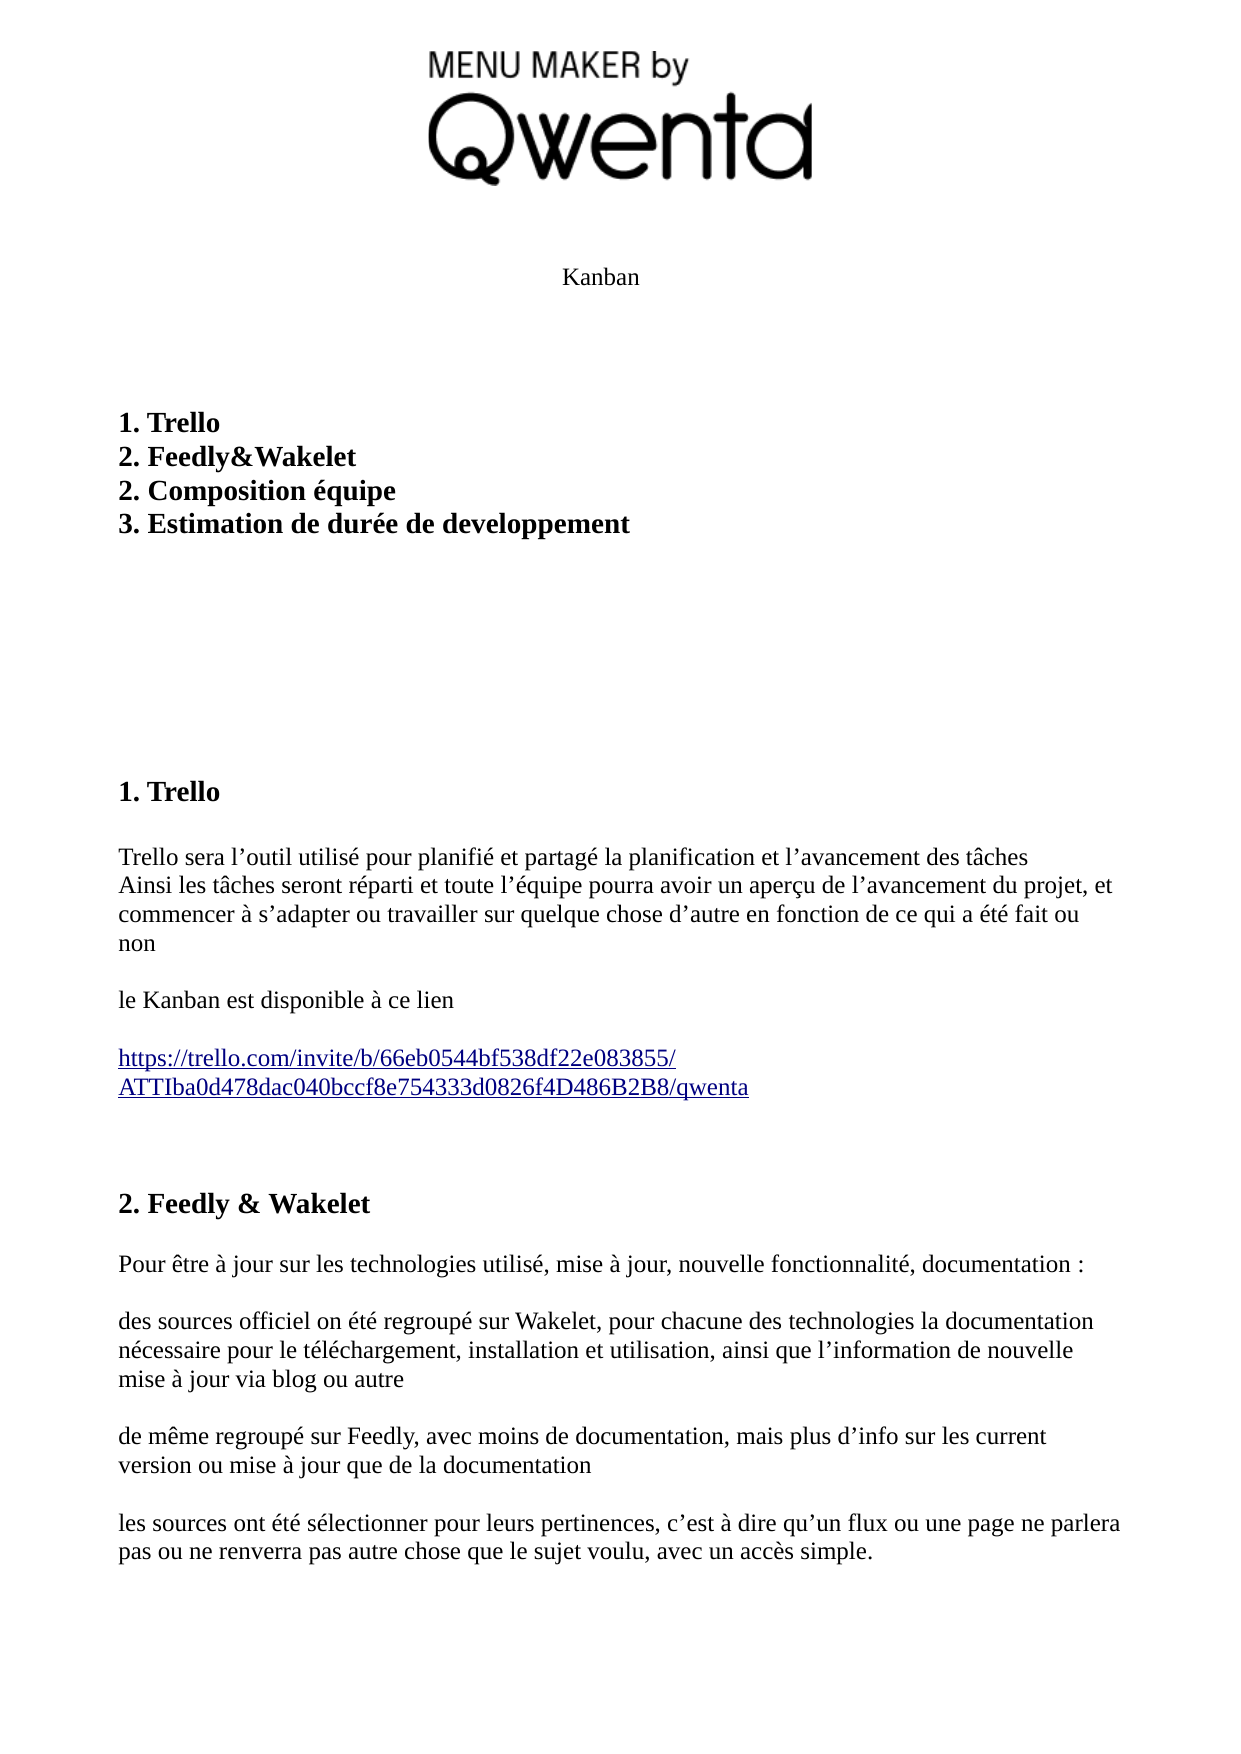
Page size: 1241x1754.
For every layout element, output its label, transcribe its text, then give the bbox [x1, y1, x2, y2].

text Trello sera l’outil utilisé pour planifié et partagé la planification et l’avancement des tâches [118, 842, 1122, 870]
text des sources officiel on été regroupé sur Wakelet, pour chacune des technologies la documentation nécessaire pour le téléchargement, installation et utilisation, ainsi que l’information de nouvelle mise à jour via blog ou autre [118, 1306, 1122, 1393]
text https://trello.com/invite/b/66eb0544bf538df22e083855/ATTIba0d478dac040bccf8e754333d0826f4D486B2B8/qwenta [118, 1043, 1122, 1100]
picture [428, 51, 812, 186]
text 2. Feedly&Wakelet [118, 439, 1122, 473]
text de même regroupé sur Feedly, avec moins de documentation, mais plus d’info sur les current version ou mise à jour que de la documentation [118, 1421, 1122, 1479]
text Ainsi les tâches seront réparti et toute l’équipe pourra avoir un aperçu de l’avancement du projet, et commencer à s’adapter ou travailler sur quelque chose d’autre en fonction de ce qui a été fait ou non [118, 870, 1122, 957]
text 2. Feedly & Wakelet [118, 1187, 1122, 1220]
text Pour être à jour sur les technologies utilisé, mise à jour, nouvelle fonctionnalité, documentation : [118, 1249, 1122, 1278]
text 3. Estimation de durée de developpement [118, 506, 1122, 540]
text le Kanban est disponible à ce lien [118, 985, 1122, 1014]
text 1. Trello [118, 406, 1122, 439]
text Kanban [118, 262, 1122, 291]
text les sources ont été sélectionner pour leurs pertinences, c’est à dire qu’un flux ou une page ne parlera pas ou ne renverra pas autre chose que le sujet voulu, avec un accès simple. [118, 1508, 1122, 1565]
text 1. Trello [118, 774, 1122, 808]
text 2. Composition équipe [118, 473, 1122, 506]
